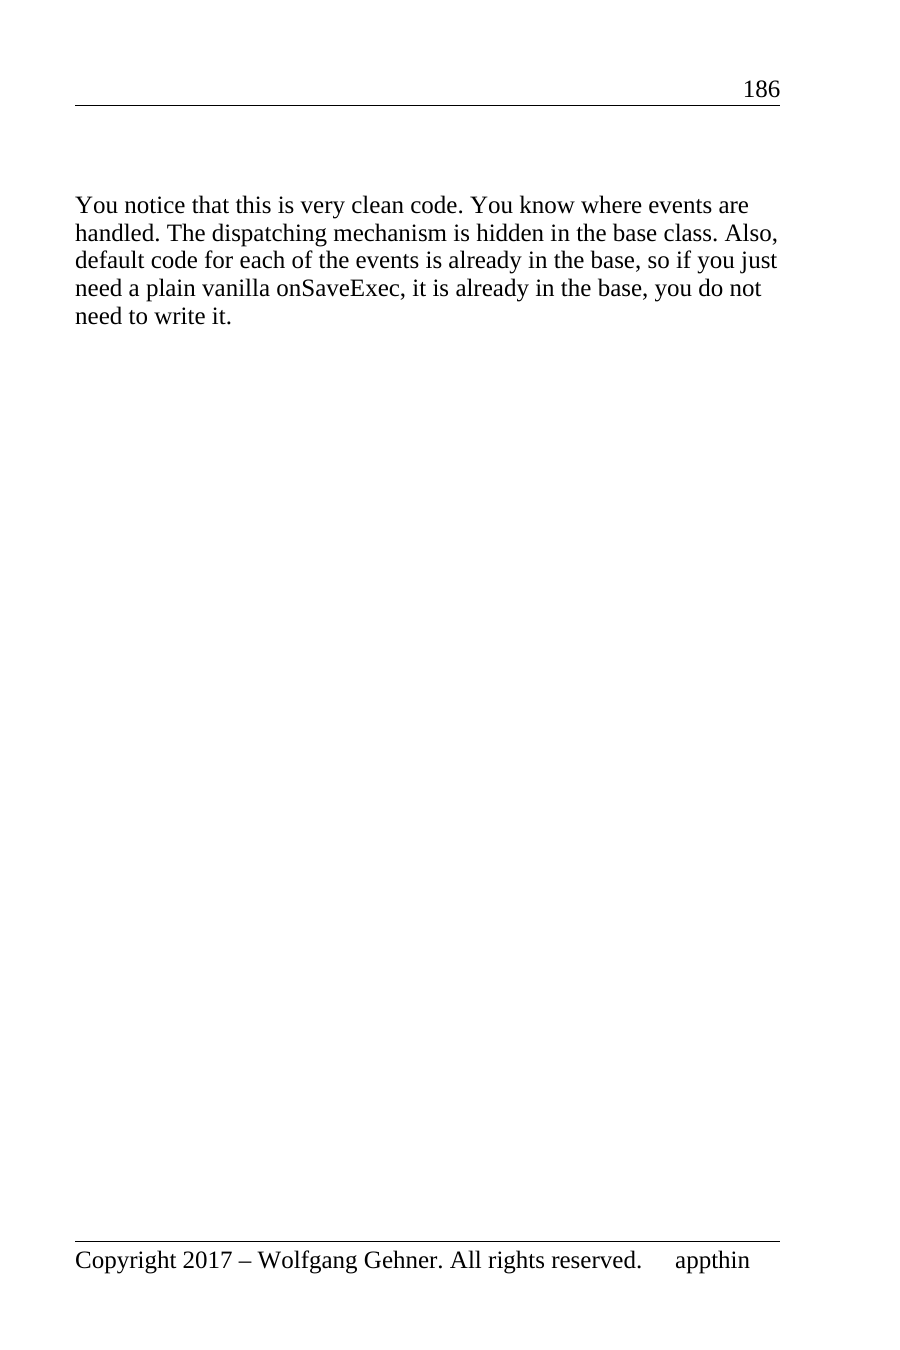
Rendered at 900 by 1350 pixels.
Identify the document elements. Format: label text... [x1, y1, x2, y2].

text You notice that this is very clean code. You know where events are handled. The dispatching mechanism is hidden in the base class. Also, default code for each of the events is already in the base, so if you just need a plain vanilla onSaveExec, it is already in the base, you do not need to write it. [75, 191, 780, 330]
